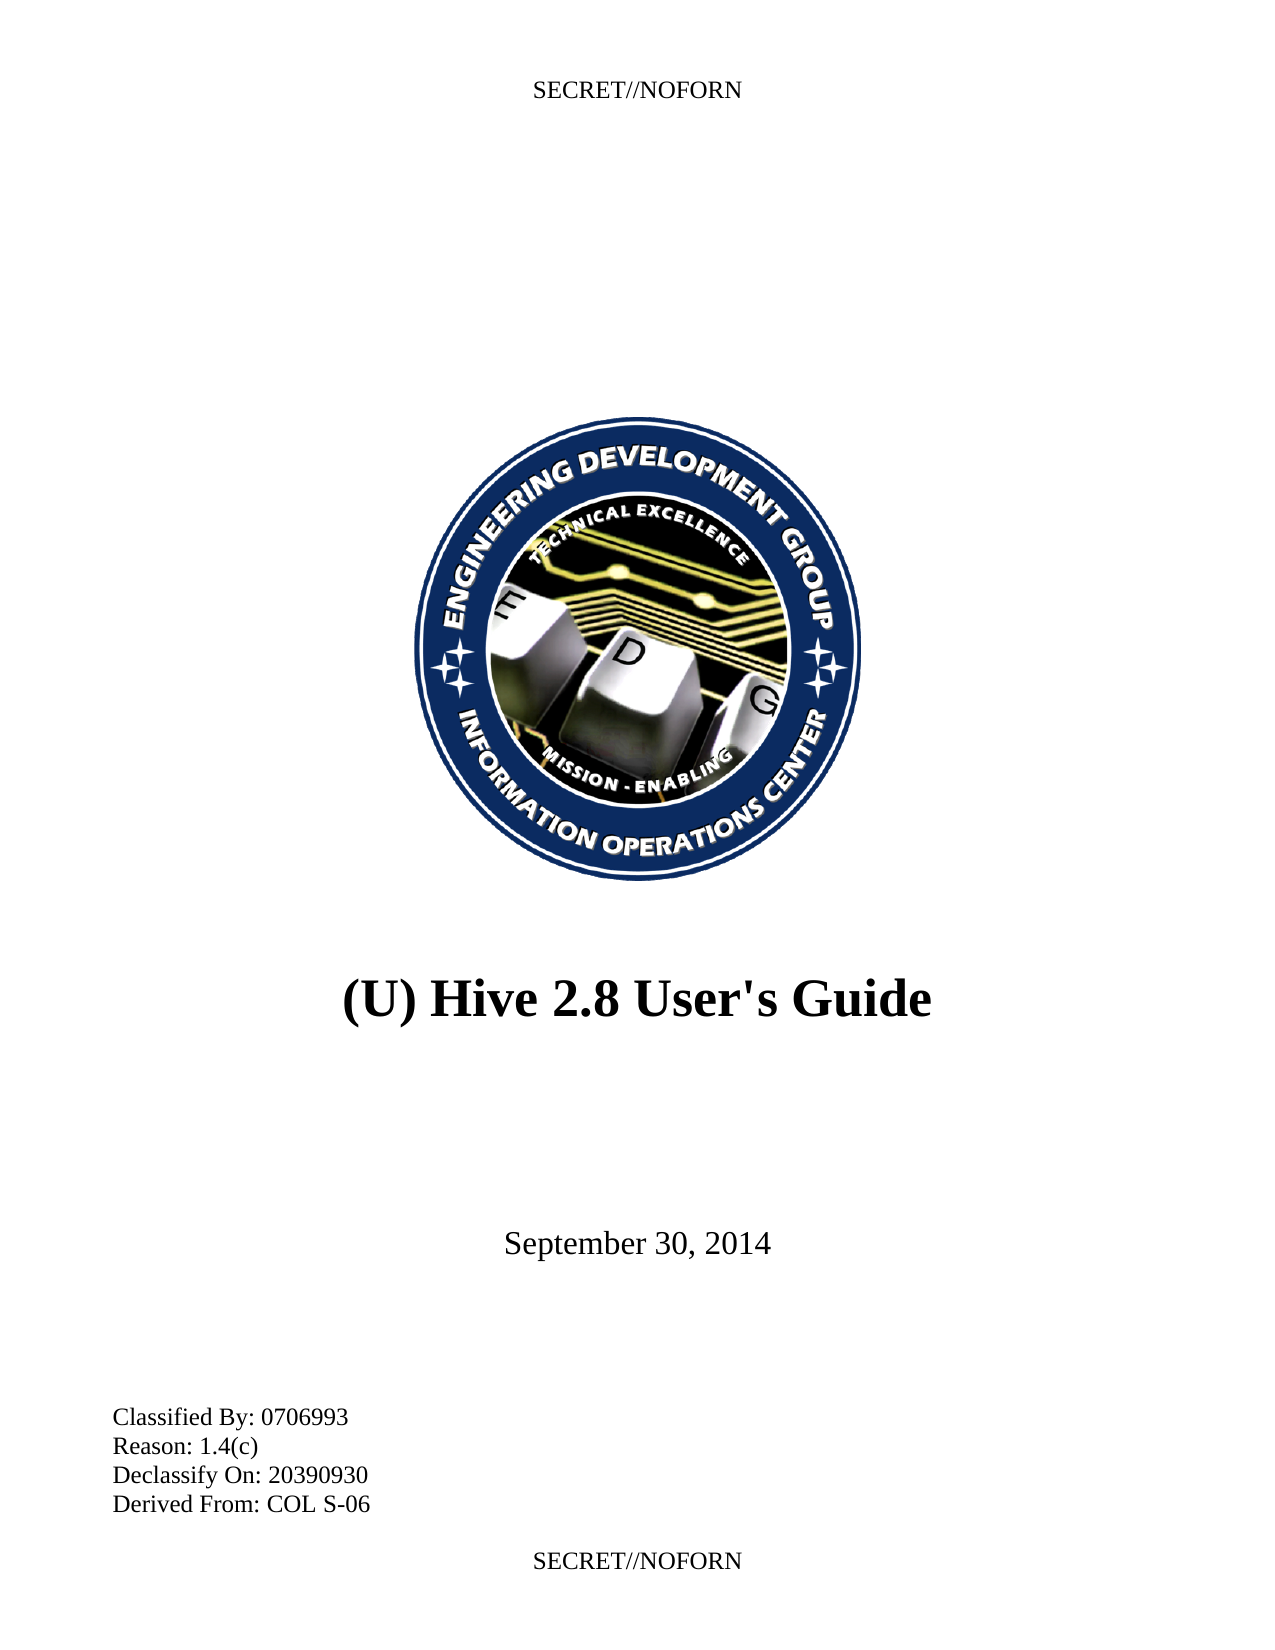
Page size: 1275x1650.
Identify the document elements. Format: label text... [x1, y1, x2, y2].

picture [414, 417, 861, 882]
title (U) Hive 2.8 User's Guide [112, 966, 1162, 1028]
text September 30, 2014 [112, 1223, 1162, 1261]
